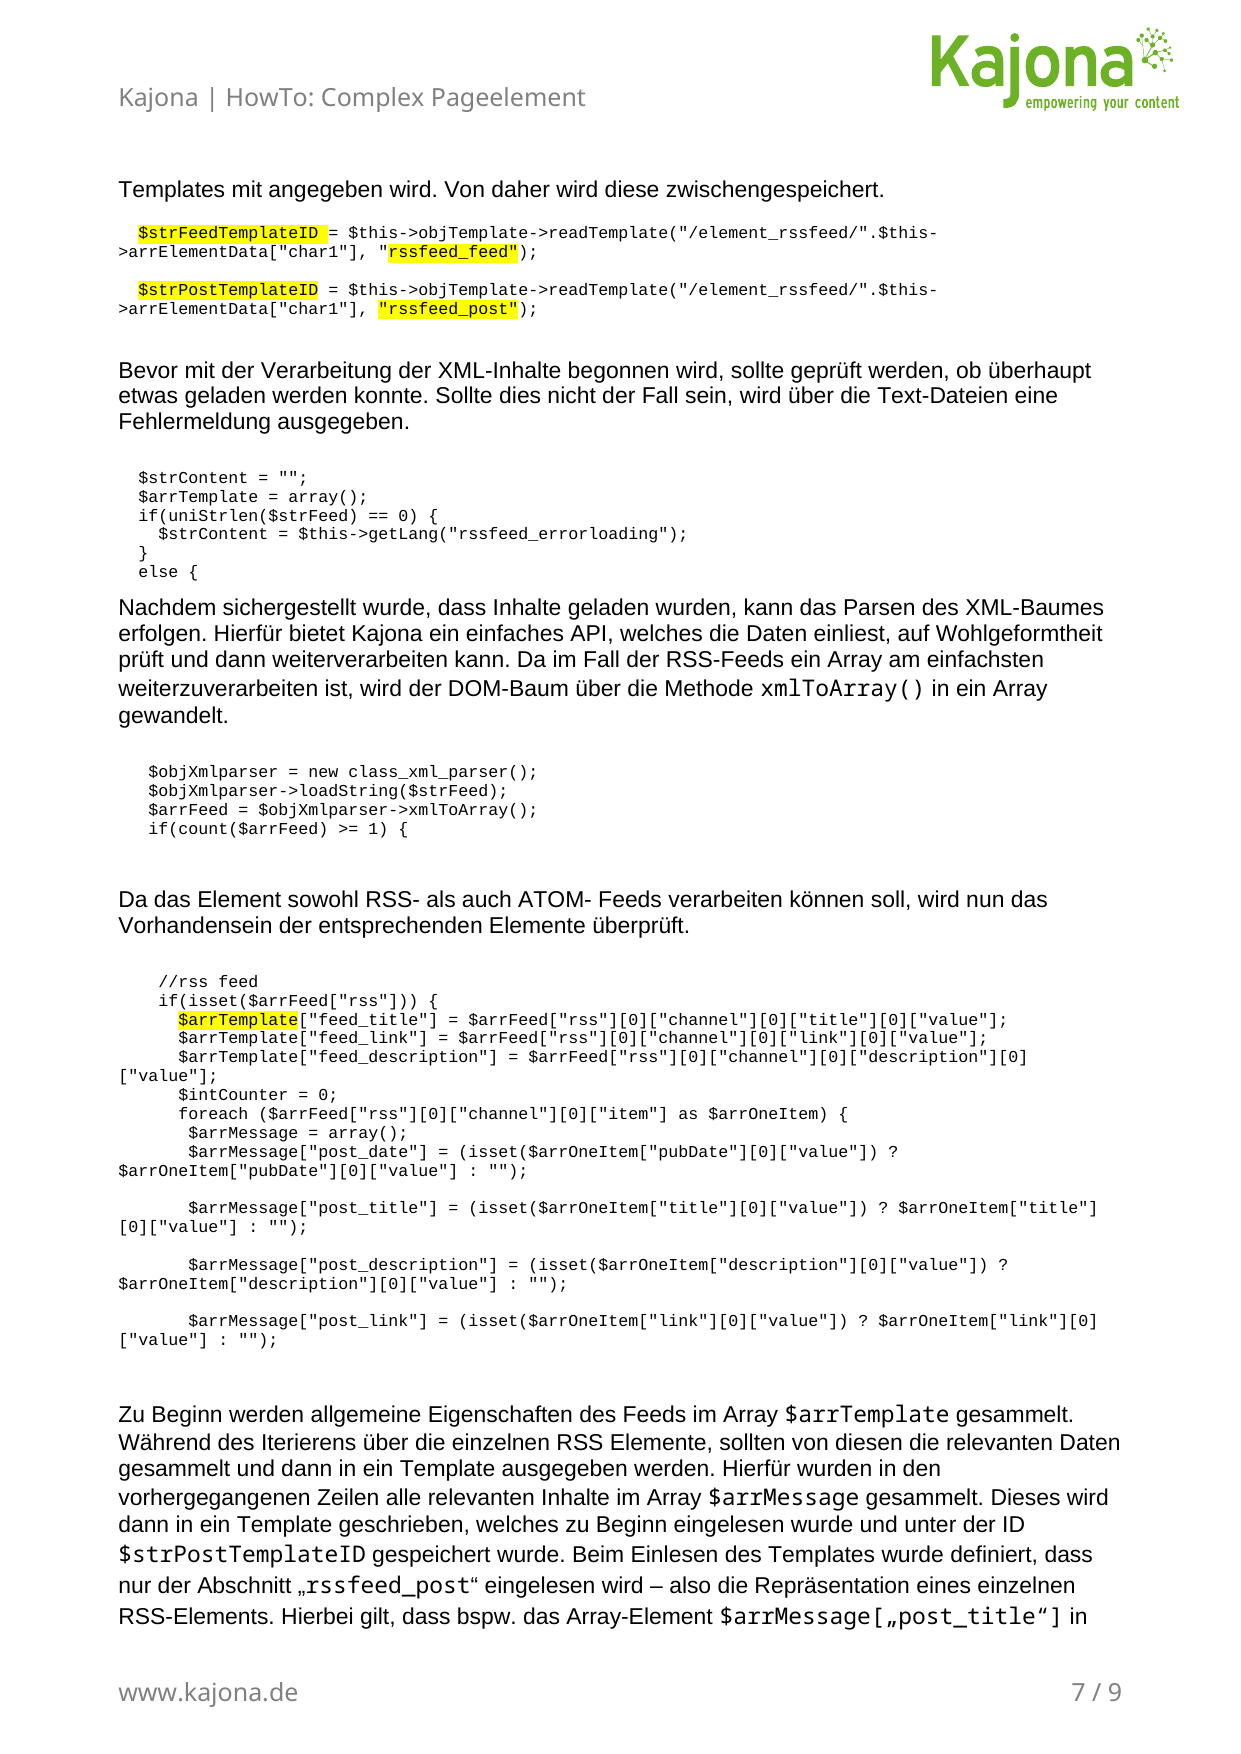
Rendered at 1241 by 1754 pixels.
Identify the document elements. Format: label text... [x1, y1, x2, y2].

text //rss feed if(isset($arrFeed["rss"])) { $arrTemplate["feed_title"] = $arrFeed["rss"][0]["channel"][0]["title"][0]["value"]; $arrTemplate["feed_link"] = $arrFeed["rss"][0]["channel"][0]["link"][0]["value"]; $arrTemplate["feed_description"] = $arrFeed["rss"][0]["channel"][0]["description"][0]["value"]; $intCounter = 0; foreach ($arrFeed["rss"][0]["channel"][0]["item"] as $arrOneItem) { $arrMessage = array(); $arrMessage["post_date"] = (isset($arrOneItem["pubDate"][0]["value"]) ? $arrOneItem["pubDate"][0]["value"] : ""); $arrMessage["post_title"] = (isset($arrOneItem["title"][0]["value"]) ? $arrOneItem["title"][0]["value"] : ""); $arrMessage["post_description"] = (isset($arrOneItem["description"][0]["value"]) ? $arrOneItem["description"][0]["value"] : ""); $arrMessage["post_link"] = (isset($arrOneItem["link"][0]["value"]) ? $arrOneItem["link"][0]["value"] : ""); [118, 951, 1122, 1351]
text Da das Element sowohl RSS- als auch ATOM- Feeds verarbeiten können soll, wird nun das Vorhandensein der entsprechenden Elemente überprüft. [118, 887, 1122, 938]
text $objXmlparser = new class_xml_parser(); $objXmlparser->loadString($strFeed); $arrFeed = $objXmlparser->xmlToArray(); if(count($arrFeed) >= 1) { [118, 741, 1122, 839]
text Templates mit angegeben wird. Von daher wird diese zwischengespeichert. $strFeedTemplateID = $this->objTemplate->readTemplate("/element_rssfeed/".$this->arrElementData["char1"], "rssfeed_feed"); $strPostTemplateID = $this->objTemplate->readTemplate("/element_rssfeed/".$this->arrElementData["char1"], "rssfeed_post"); [118, 177, 1122, 345]
text Nachdem sichergestellt wurde, dass Inhalte geladen wurden, kann das Parsen des XML-Baumes erfolgen. Hierfür bietet Kajona ein einfaches API, welches die Daten einliest, auf Wohlgeformtheit prüft und dann weiterverarbeiten kann. Da im Fall der RSS-Feeds ein Array am einfachsten weiterzuverarbeiten ist, wird der DOM-Baum über die Methode xmlToArray() in ein Array gewandelt. [118, 595, 1122, 729]
text Zu Beginn werden allgemeine Eigenschaften des Feeds im Array $arrTemplate gesammelt. Während des Iterierens über die einzelnen RSS Elemente, sollten von diesen die relevanten Daten gesammelt und dann in ein Template ausgegeben werden. Hierfür wurden in den vorhergegangenen Zeilen alle relevanten Inhalte im Array $arrMessage gesammelt. Dieses wird dann in ein Template geschrieben, welches zu Beginn eingelesen wurde und unter der ID $strPostTemplateID gespeichert wurde. Beim Einlesen des Templates wurde definiert, dass nur der Abschnitt „rssfeed_post“ eingelesen wird – also die Repräsentation eines einzelnen RSS-Elements. Hierbei gilt, dass bspw. das Array-Element $arrMessage[„post_title“] in [118, 1398, 1122, 1631]
text Bevor mit der Verarbeitung der XML-Inhalte begonnen wird, sollte geprüft werden, ob überhaupt etwas geladen werden konnte. Sollte dies nicht der Fall sein, wird über die Text-Dateien eine Fehlermeldung ausgegeben. [118, 357, 1122, 434]
text $strContent = ""; $arrTemplate = array(); if(uniStrlen($strFeed) == 0) { $strContent = $this->getLang("rssfeed_errorloading"); } else { [118, 447, 1122, 582]
